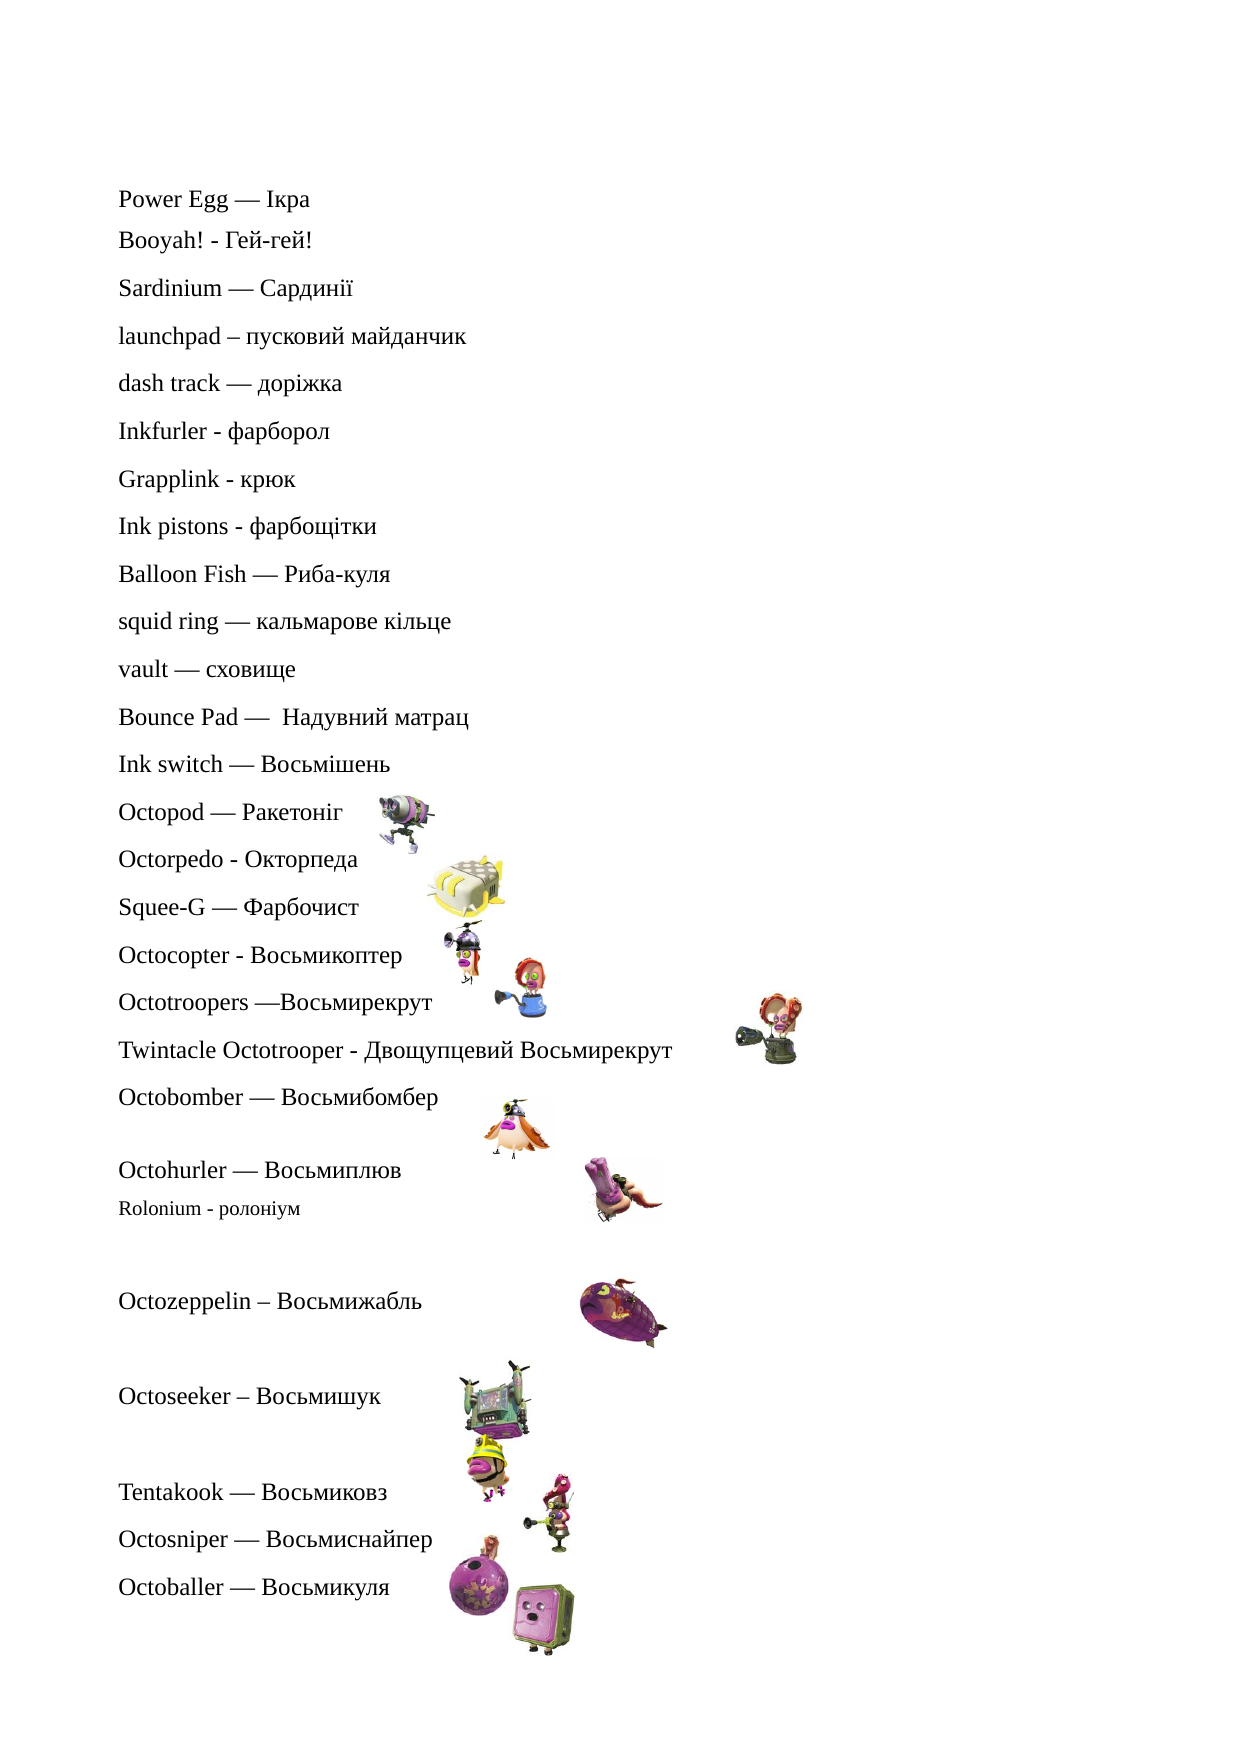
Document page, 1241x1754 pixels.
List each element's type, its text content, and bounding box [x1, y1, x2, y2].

text Octotroopers —Восьмирекрут [118, 987, 494, 1016]
text Balloon Fish — Риба-куля [118, 559, 1122, 588]
text Octozeppelin – Восьмижабль [118, 1286, 576, 1315]
text Octoseeker – Восьмишук [118, 1381, 458, 1410]
text [804, 1035, 1122, 1064]
text Ink switch — Восьмішень [118, 749, 1122, 778]
picture [458, 1357, 533, 1502]
text Squee-G — Фарбочист [118, 892, 433, 921]
picture [375, 793, 547, 1018]
text Tentakook — Восьмиковз [118, 1477, 522, 1505]
text Octobomber — Восьмибомбер [118, 1082, 1122, 1111]
text [495, 892, 1122, 921]
picture [448, 1534, 576, 1656]
picture [584, 1157, 663, 1222]
text Inkfurler - фарборол [118, 416, 1122, 445]
text Ink pistons - фарбощітки [118, 511, 1122, 540]
text Grapplink - крюк [118, 464, 1122, 492]
text launchpad – пусковий майданчик [118, 321, 1122, 349]
text squid ring — кальмарове кільце [118, 606, 1122, 635]
text [495, 940, 1122, 968]
text Octoballer — Восьмикуля [118, 1572, 448, 1601]
text [436, 797, 1122, 826]
text Sardinium — Сардинії [118, 273, 1122, 302]
text [575, 1524, 1122, 1553]
text Rolonium - ролоніум [118, 1196, 584, 1220]
text Octocopter - Восьмикоптер [118, 940, 433, 968]
subtitle Power Egg — Ікра [118, 184, 1122, 213]
text Bounce Pad — Надувний матрац [118, 702, 1122, 730]
text Octorpedo - Окторпеда [118, 844, 426, 873]
text [663, 1196, 1122, 1220]
text [547, 987, 1122, 1016]
text Octopod — Ракетоніг [118, 797, 375, 826]
text [509, 1572, 1122, 1601]
text Twintacle Octotrooper - Двощупцевий Восьмирекрут [118, 1035, 733, 1064]
text Booyah! - Гей-гей! [118, 226, 1122, 254]
text Octosniper — Восьмиснайпер [118, 1524, 522, 1553]
text [533, 1381, 1122, 1410]
text [669, 1286, 1122, 1315]
text vault — сховище [118, 654, 1122, 683]
picture [478, 1097, 555, 1161]
text dash track — доріжка [118, 368, 1122, 397]
text [436, 844, 1122, 873]
picture [522, 1473, 575, 1553]
picture [733, 990, 804, 1066]
text [575, 1477, 1122, 1505]
subtitle Octohurler — Восьмиплюв [118, 1155, 1122, 1184]
picture [576, 1273, 669, 1351]
